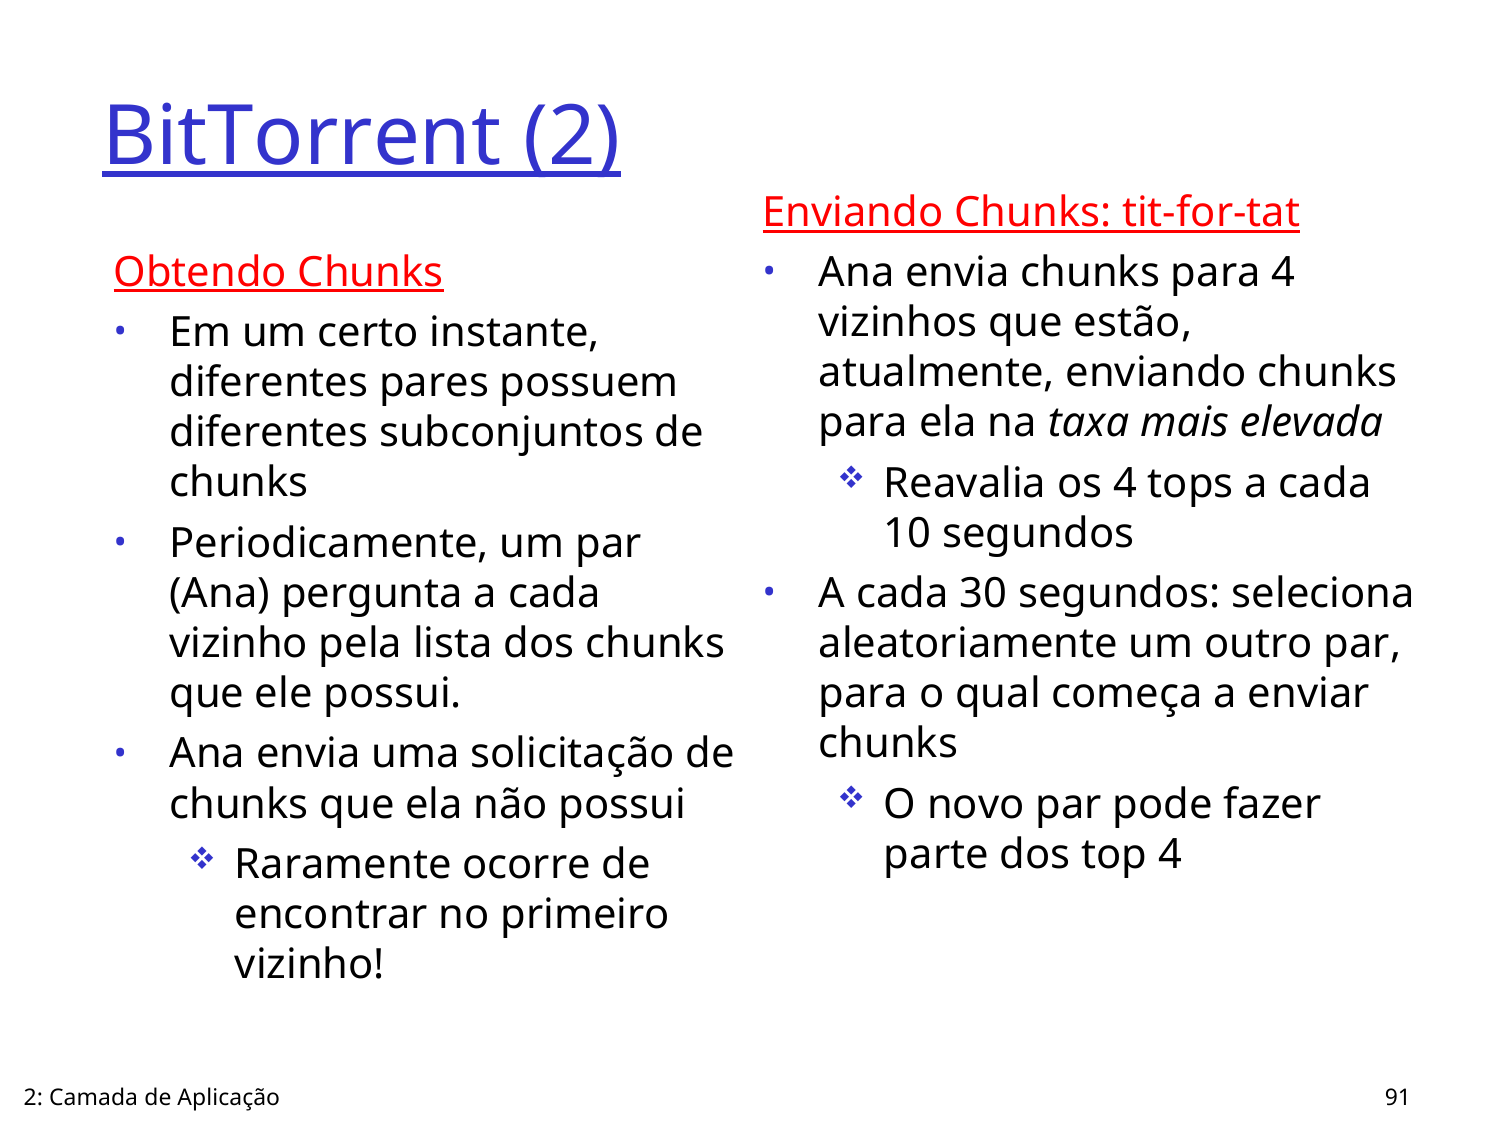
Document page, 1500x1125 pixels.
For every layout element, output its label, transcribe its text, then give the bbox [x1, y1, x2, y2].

text_box Enviando Chunks: tit-for-tat Ana envia chunks para 4 vizinhos que estão, atualmente, enviando chunks para ela na taxa mais elevada Reavalia os 4 tops a cada 10 segundos A cada 30 segundos: seleciona aleatoriamente um outro par, para o qual começa a enviar chunks O novo par pode fazer parte dos top 4 [747, 177, 1439, 992]
list Obtendo Chunks Em um certo instante, diferentes pares possuem diferentes subconjuntos de chunks Periodicamente, um par (Ana) pergunta a cada vizinho pela lista dos chunks que ele possui. Ana envia uma solicitação de chunks que ela não possui Raramente ocorre de encontrar no primeiro vizinho! [98, 236, 753, 1052]
title BitTorrent (2) [87, 37, 1363, 225]
